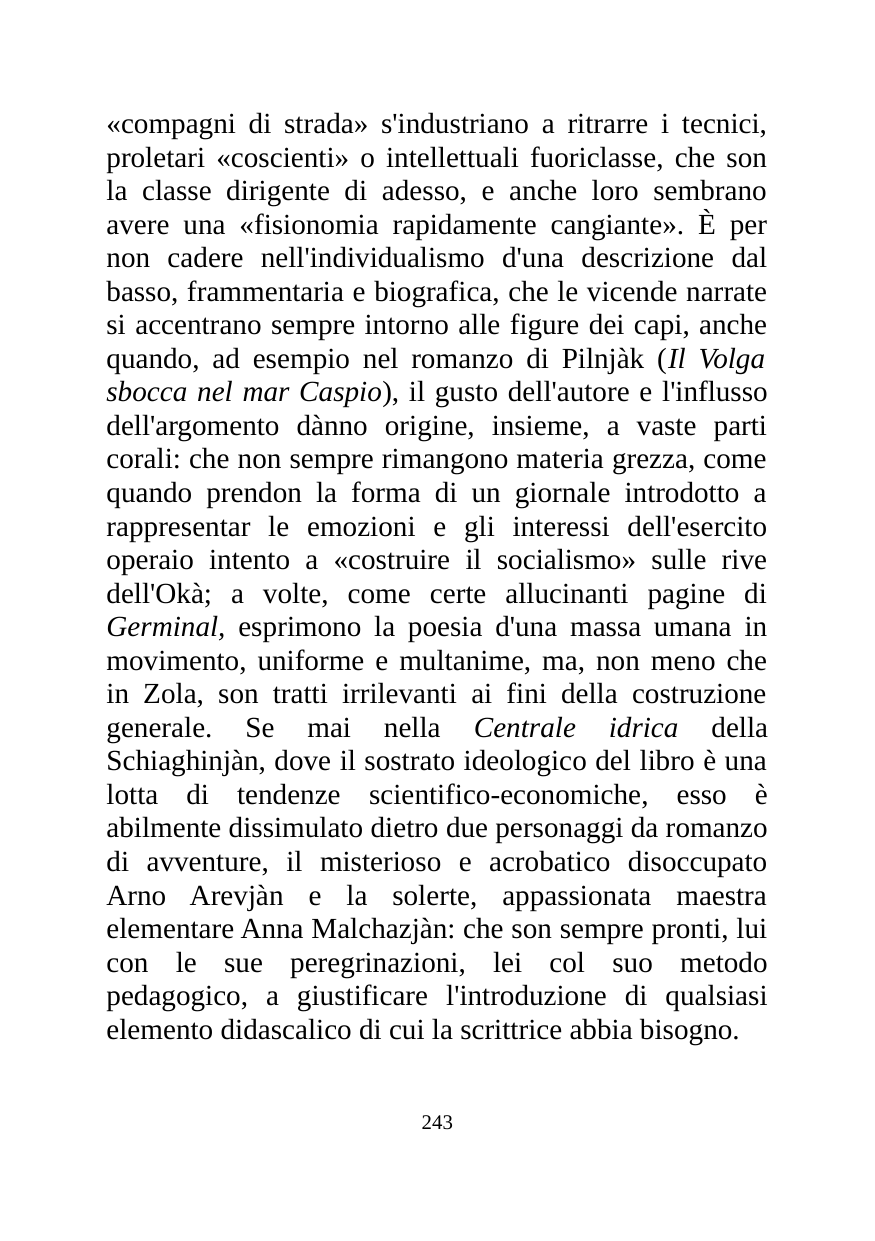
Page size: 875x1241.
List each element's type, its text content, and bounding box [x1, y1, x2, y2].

text «compagni di strada» s'industriano a ritrarre i tecnici, proletari «coscienti» o intellettuali fuoriclasse, che son la classe dirigente di adesso, e anche loro sembrano avere una «fisionomia rapidamente cangiante». È per non cadere nell'individualismo d'una descrizione dal basso, frammentaria e biografica, che le vicende narrate si accentrano sempre intorno alle figure dei capi, anche quando, ad esempio nel romanzo di Pilnjàk (Il Volga sbocca nel mar Caspio), il gusto dell'autore e l'influsso dell'argomento dànno origine, insieme, a vaste parti corali: che non sempre rimangono materia grezza, come quando prendon la forma di un giornale introdotto a rappresentar le emozioni e gli interessi dell'esercito operaio intento a «costruire il socialismo» sulle rive dell'Okà; a volte, come certe allucinanti pagine di Germinal, esprimono la poesia d'una massa umana in movimento, uniforme e multanime, ma, non meno che in Zola, son tratti irrilevanti ai fini della costruzione generale. Se mai nella Centrale idrica della Schiaghinjàn, dove il sostrato ideologico del libro è una lotta di tendenze scientifico-economiche, esso è abilmente dissimulato dietro due personaggi da romanzo di avventure, il misterioso e acrobatico disoccupato Arno Arevjàn e la solerte, appassionata maestra elementare Anna Malchazjàn: che son sempre pronti, lui con le sue peregrinazioni, lei col suo metodo pedagogico, a giustificare l'introduzione di qualsiasi elemento didascalico di cui la scrittrice abbia bisogno. [106, 106, 768, 1045]
